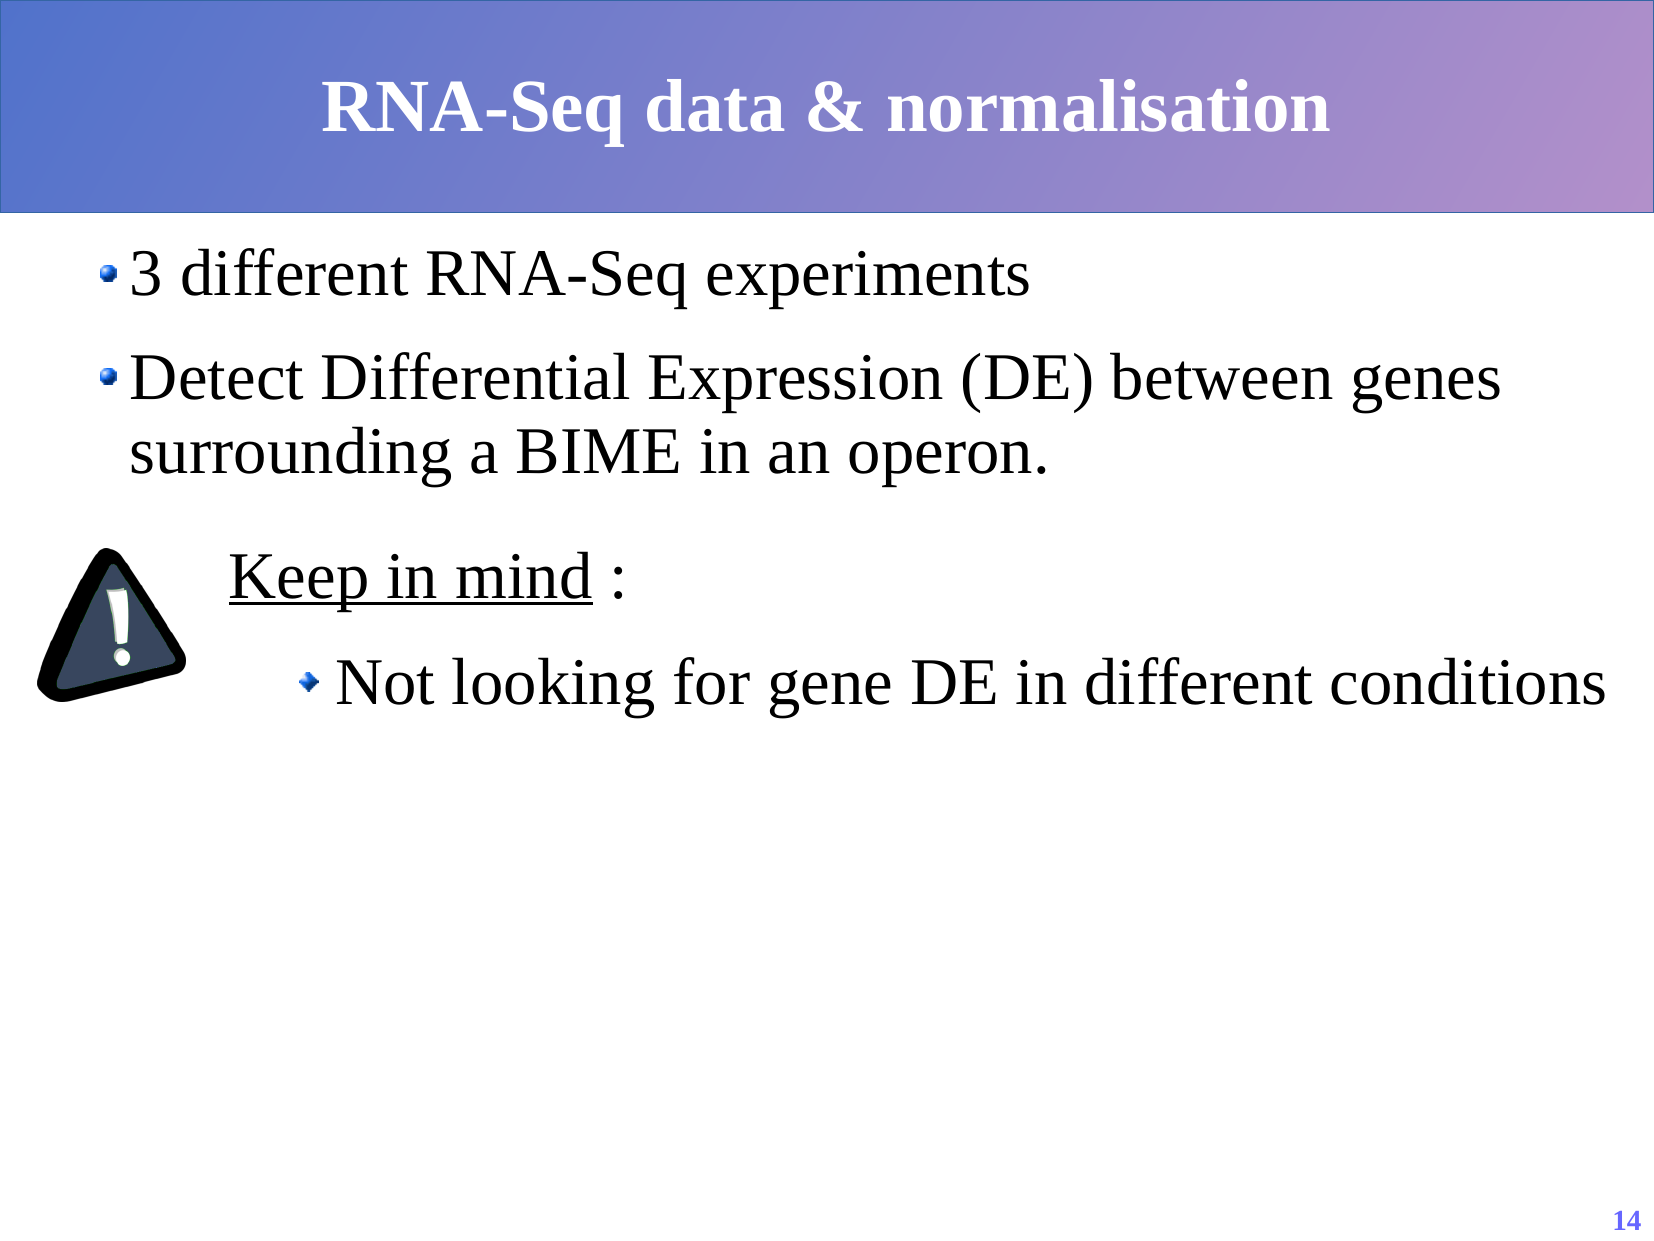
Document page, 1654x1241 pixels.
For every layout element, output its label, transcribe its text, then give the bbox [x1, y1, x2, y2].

list 3 different RNA-Seq experiments Detect Differential Expression (DE) between genes surrounding a BIME in an operon. [82, 236, 1571, 1158]
title RNA-Seq data & normalisation [82, 23, 1571, 189]
text_box Keep in mind : Not looking for gene DE in different conditions [214, 531, 1643, 727]
picture [37, 548, 186, 702]
